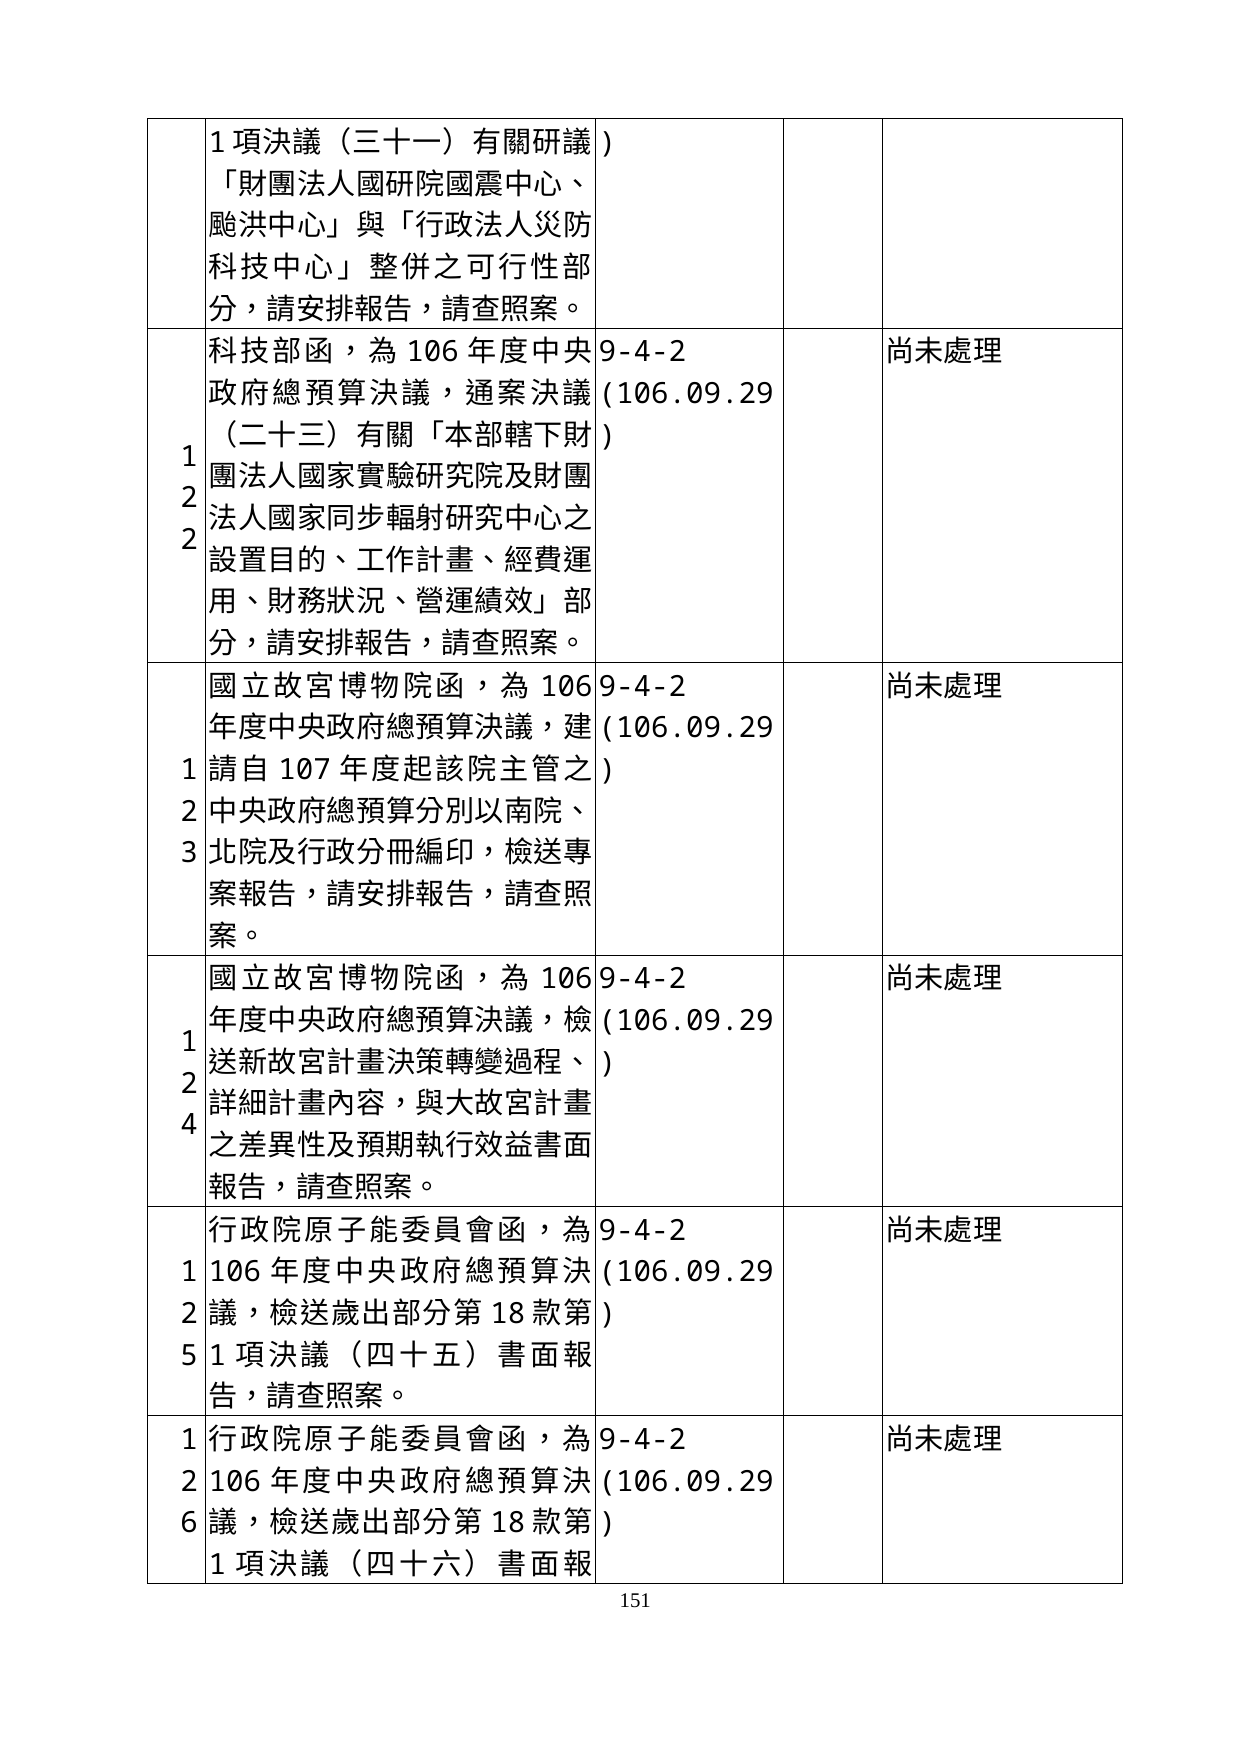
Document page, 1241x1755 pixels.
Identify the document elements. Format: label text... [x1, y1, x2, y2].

table_cell [784, 119, 882, 327]
table_cell [148, 1416, 205, 1583]
table_cell 9-4-2 (106.09.29) [596, 663, 783, 954]
table_cell 9-4-2 (106.09.29) [596, 1207, 783, 1415]
table_cell 尚未處理 [883, 1207, 1122, 1415]
table_cell 科技部函，為106年度中央政府總預算決議，通案決議（二十三）有關「本部轄下財團法人國家實驗研究院及財團法人國家同步輻射研究中心之設置目的、工作計畫、經費運用、財務狀況、營運績效」部分，請安排報告，請查照案。 [206, 329, 595, 662]
table_cell [148, 956, 205, 1206]
table_cell 行政院原子能委員會函，為106年度中央政府總預算決議，檢送歲出部分第18款第1項決議（四十六）書面報 [206, 1416, 595, 1583]
table_cell 尚未處理 [883, 1416, 1122, 1583]
table_cell 尚未處理 [883, 663, 1122, 954]
table_cell 9-4-2 (106.09.29) [596, 956, 783, 1206]
table_cell [784, 1416, 882, 1583]
table_cell ) [596, 119, 783, 327]
table_cell [784, 1207, 882, 1415]
table_cell [883, 119, 1122, 327]
table_cell [784, 663, 882, 954]
table_cell 9-4-2 (106.09.29) [596, 329, 783, 662]
table_cell [148, 663, 205, 954]
table_cell 9-4-2 (106.09.29) [596, 1416, 783, 1583]
table_cell 行政院原子能委員會函，為106年度中央政府總預算決議，檢送歲出部分第18款第1項決議（四十五）書面報告，請查照案。 [206, 1207, 595, 1415]
table_cell 尚未處理 [883, 329, 1122, 662]
table_cell [148, 119, 205, 327]
table_cell 國立故宮博物院函，為106年度中央政府總預算決議，建請自107年度起該院主管之中央政府總預算分別以南院、北院及行政分冊編印，檢送專案報告，請安排報告，請查照案。 [206, 663, 595, 954]
table_cell 1項決議（三十一）有關研議「財團法人國研院國震中心、颱洪中心」與「行政法人災防科技中心」整併之可行性部分，請安排報告，請查照案。 [206, 119, 595, 327]
table_cell 尚未處理 [883, 956, 1122, 1206]
table_cell [148, 1207, 205, 1415]
table_cell [784, 329, 882, 662]
table_cell [148, 329, 205, 662]
table_cell [784, 956, 882, 1206]
table_cell 國立故宮博物院函，為106年度中央政府總預算決議，檢送新故宮計畫決策轉變過程、詳細計畫內容，與大故宮計畫之差異性及預期執行效益書面報告，請查照案。 [206, 956, 595, 1206]
